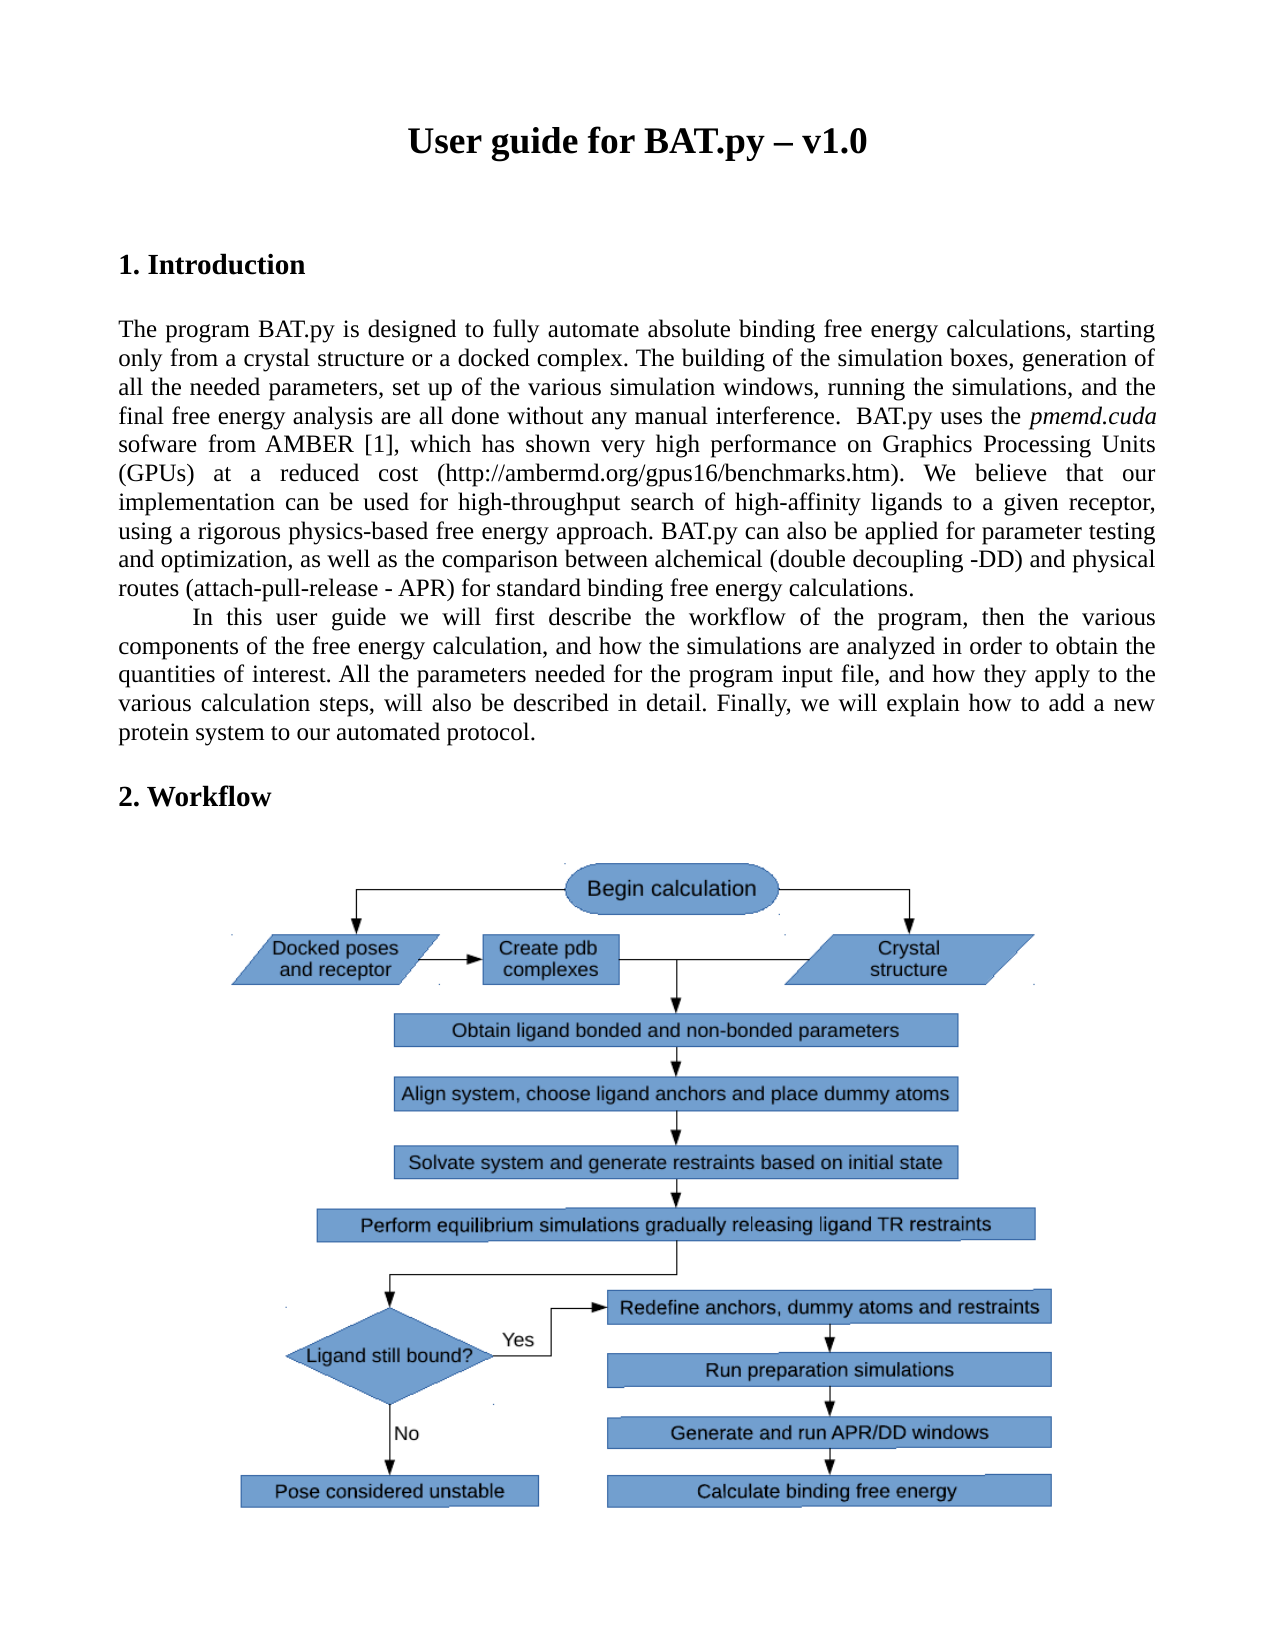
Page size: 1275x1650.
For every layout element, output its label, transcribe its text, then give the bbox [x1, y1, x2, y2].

picture [190, 862, 1113, 1527]
text In this user guide we will first describe the workflow of the program, then the various components of the free energy calculation, and how the simulations are analyzed in order to obtain the quantities of interest. All the parameters needed for the program input file, and how they apply to the various calculation steps, will also be described in detail. Finally, we will explain how to add a new protein system to our automated protocol. [118, 602, 1157, 746]
text 1. Introduction [118, 247, 1157, 281]
text User guide for BAT.py – v1.0 [118, 118, 1157, 161]
text The program BAT.py is designed to fully automate absolute binding free energy calculations, starting only from a crystal structure or a docked complex. The building of the simulation boxes, generation of all the needed parameters, set up of the various simulation windows, running the simulations, and the final free energy analysis are all done without any manual interference. BAT.py uses the pmemd.cuda sofware from AMBER [1], which has shown very high performance on Graphics Processing Units (GPUs) at a reduced cost (http://ambermd.org/gpus16/benchmarks.htm). We believe that our implementation can be used for high-throughput search of high-affinity ligands to a given receptor, using a rigorous physics-based free energy approach. BAT.py can also be applied for parameter testing and optimization, as well as the comparison between alchemical (double decoupling -DD) and physical routes (attach-pull-release - APR) for standard binding free energy calculations. [118, 314, 1157, 602]
text 2. Workflow [118, 779, 1157, 813]
